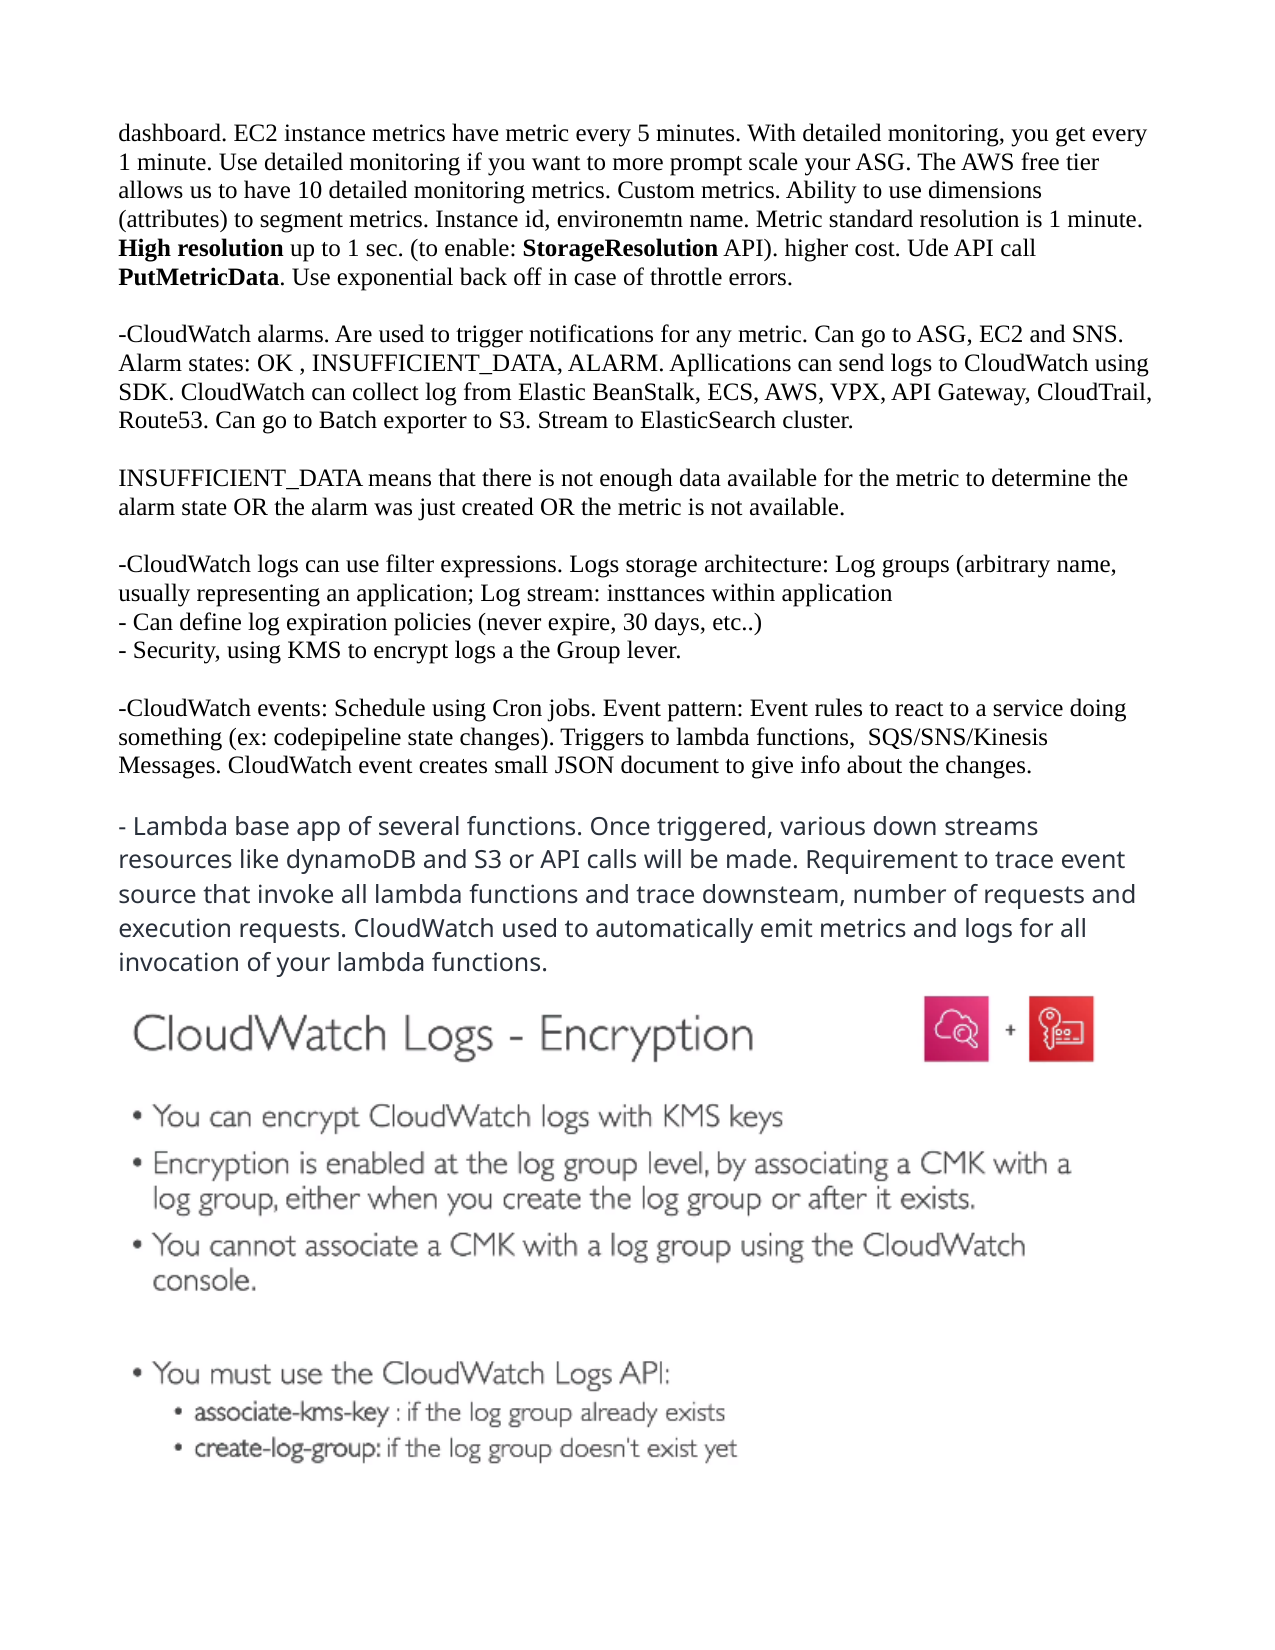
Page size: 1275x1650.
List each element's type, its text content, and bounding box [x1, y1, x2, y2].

text -CloudWatch alarms. Are used to trigger notifications for any metric. Can go to ASG, EC2 and SNS. Alarm states: OK , INSUFFICIENT_DATA, ALARM. Apllications can send logs to CloudWatch using SDK. CloudWatch can collect log from Elastic BeanStalk, ECS, AWS, VPX, API Gateway, CloudTrail, Route53. Can go to Batch exporter to S3. Stream to ElasticSearch cluster. [118, 319, 1157, 434]
text - Lambda base app of several functions. Once triggered, various down streams resources like dynamoDB and S3 or API calls will be made. Requirement to trace event source that invoke all lambda functions and trace downsteam, number of requests and execution requests. CloudWatch used to automatically emit metrics and logs for all invocation of your lambda functions. [118, 808, 1157, 978]
text INSUFFICIENT_DATA means that there is not enough data available for the metric to determine the alarm state OR the alarm was just created OR the metric is not available. [118, 463, 1157, 521]
text - Security, using KMS to encrypt logs a the Group lever. [118, 636, 1157, 664]
text -CloudWatch events: Schedule using Cron jobs. Event pattern: Event rules to react to a service doing something (ex: codepipeline state changes). Triggers to lambda functions, SQS/SNS/Kinesis Messages. CloudWatch event creates small JSON document to give info about the changes. [118, 693, 1157, 779]
picture [110, 987, 1103, 1465]
text -CloudWatch logs can use filter expressions. Logs storage architecture: Log groups (arbitrary name, usually representing an application; Log stream: insttances within application [118, 549, 1157, 607]
text dashboard. EC2 instance metrics have metric every 5 minutes. With detailed monitoring, you get every 1 minute. Use detailed monitoring if you want to more prompt scale your ASG. The AWS free tier allows us to have 10 detailed monitoring metrics. Custom metrics. Ability to use dimensions (attributes) to segment metrics. Instance id, environemtn name. Metric standard resolution is 1 minute. High resolution up to 1 sec. (to enable: StorageResolution API). higher cost. Ude API call PutMetricData. Use exponential back off in case of throttle errors. [118, 118, 1157, 291]
text - Can define log expiration policies (never expire, 30 days, etc..) [118, 607, 1157, 636]
